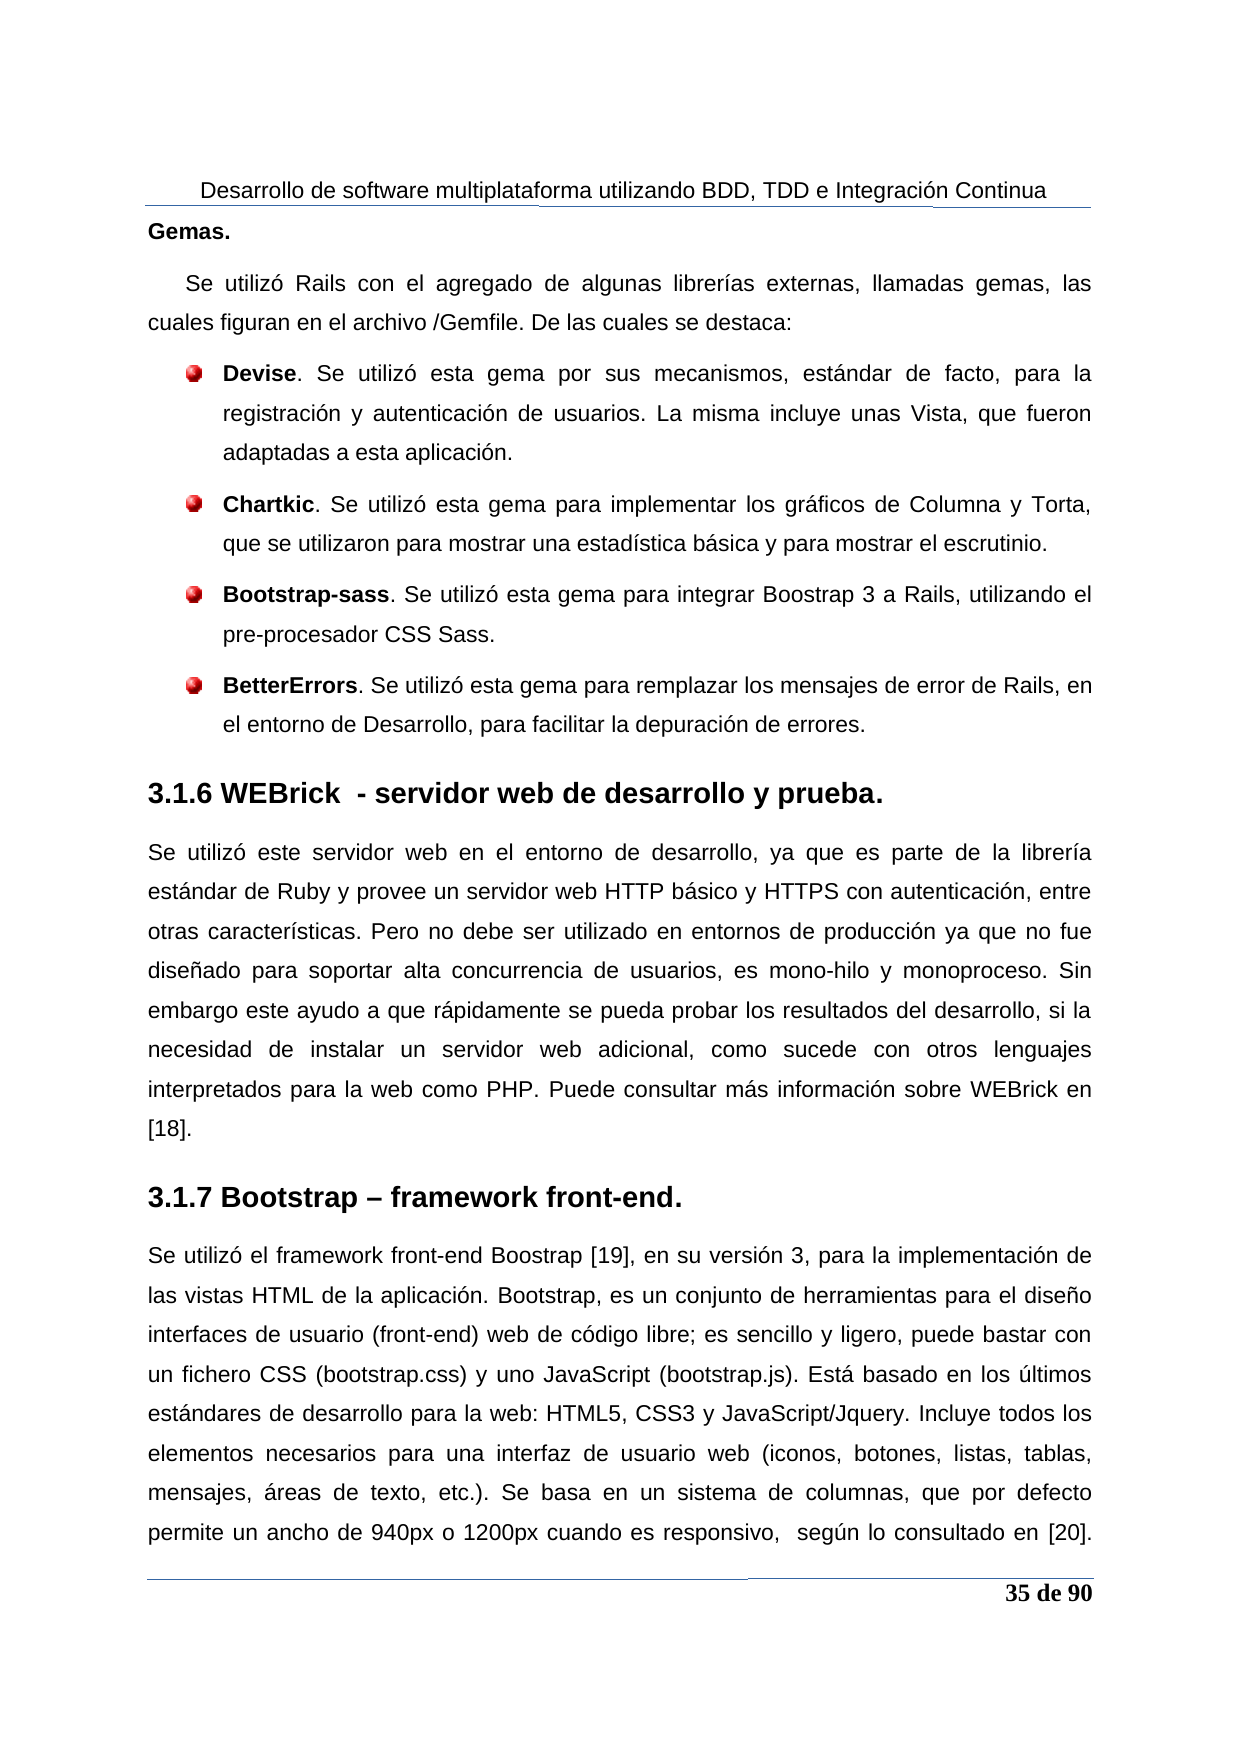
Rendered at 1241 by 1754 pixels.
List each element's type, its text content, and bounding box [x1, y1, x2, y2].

text Se utilizó este servidor web en el entorno de desarrollo, ya que es parte de la librería estándar de Ruby y provee un servidor web HTTP básico y HTTPS con autenticación, entre otras características. Pero no debe ser utilizado en entornos de producción ya que no fue diseñado para soportar alta concurrencia de usuarios, es mono-hilo y monoproceso. Sin embargo este ayudo a que rápidamente se pueda probar los resultados del desarrollo, si la necesidad de instalar un servidor web adicional, como sucede con otros lenguajes interpretados para la web como PHP. Puede consultar más información sobre WEBrick en [18]. [148, 839, 1093, 1141]
picture [186, 586, 202, 603]
subtitle 3.1.6 WEBrick - servidor web de desarrollo y prueba. [148, 776, 1093, 809]
text Gemas. [148, 218, 1093, 245]
picture [186, 365, 202, 382]
list BetterErrors. Se utilizó esta gema para remplazar los mensajes de error de Rails, en el entorno de Desarrollo, para facilitar la depuración de errores. [185, 672, 1093, 738]
list Bootstrap-sass. Se utilizó esta gema para integrar Boostrap 3 a Rails, utilizando el pre-procesador CSS Sass. [185, 581, 1093, 647]
picture [186, 677, 202, 694]
text Se utilizó Rails con el agregado de algunas librerías externas, llamadas gemas, las cuales figuran en el archivo /Gemfile. De las cuales se destaca: [148, 269, 1093, 335]
text Se utilizó el framework front-end Boostrap [19], en su versión 3, para la implementación de las vistas HTML de la aplicación. Bootstrap, es un conjunto de herramientas para el diseño interfaces de usuario (front-end) web de código libre; es sencillo y ligero, puede bastar con un fichero CSS (bootstrap.css) y uno JavaScript (bootstrap.js). Está basado en los últimos estándares de desarrollo para la web: HTML5, CSS3 y JavaScript/Jquery. Incluye todos los elementos necesarios para una interfaz de usuario web (iconos, botones, listas, tablas, mensajes, áreas de texto, etc.). Se basa en un sistema de columnas, que por defecto permite un ancho de 940px o 1200px cuando es responsivo, según lo consultado en [20]. [148, 1242, 1093, 1545]
list Devise. Se utilizó esta gema por sus mecanismos, estándar de facto, para la registración y autenticación de usuarios. La misma incluye unas Vista, que fueron adaptadas a esta aplicación. [185, 360, 1093, 466]
subtitle 3.1.7 Bootstrap – framework front-end. [148, 1179, 1093, 1213]
list Chartkic. Se utilizó esta gema para implementar los gráficos de Columna y Torta, que se utilizaron para mostrar una estadística básica y para mostrar el escrutinio. [185, 491, 1093, 556]
picture [186, 495, 202, 512]
